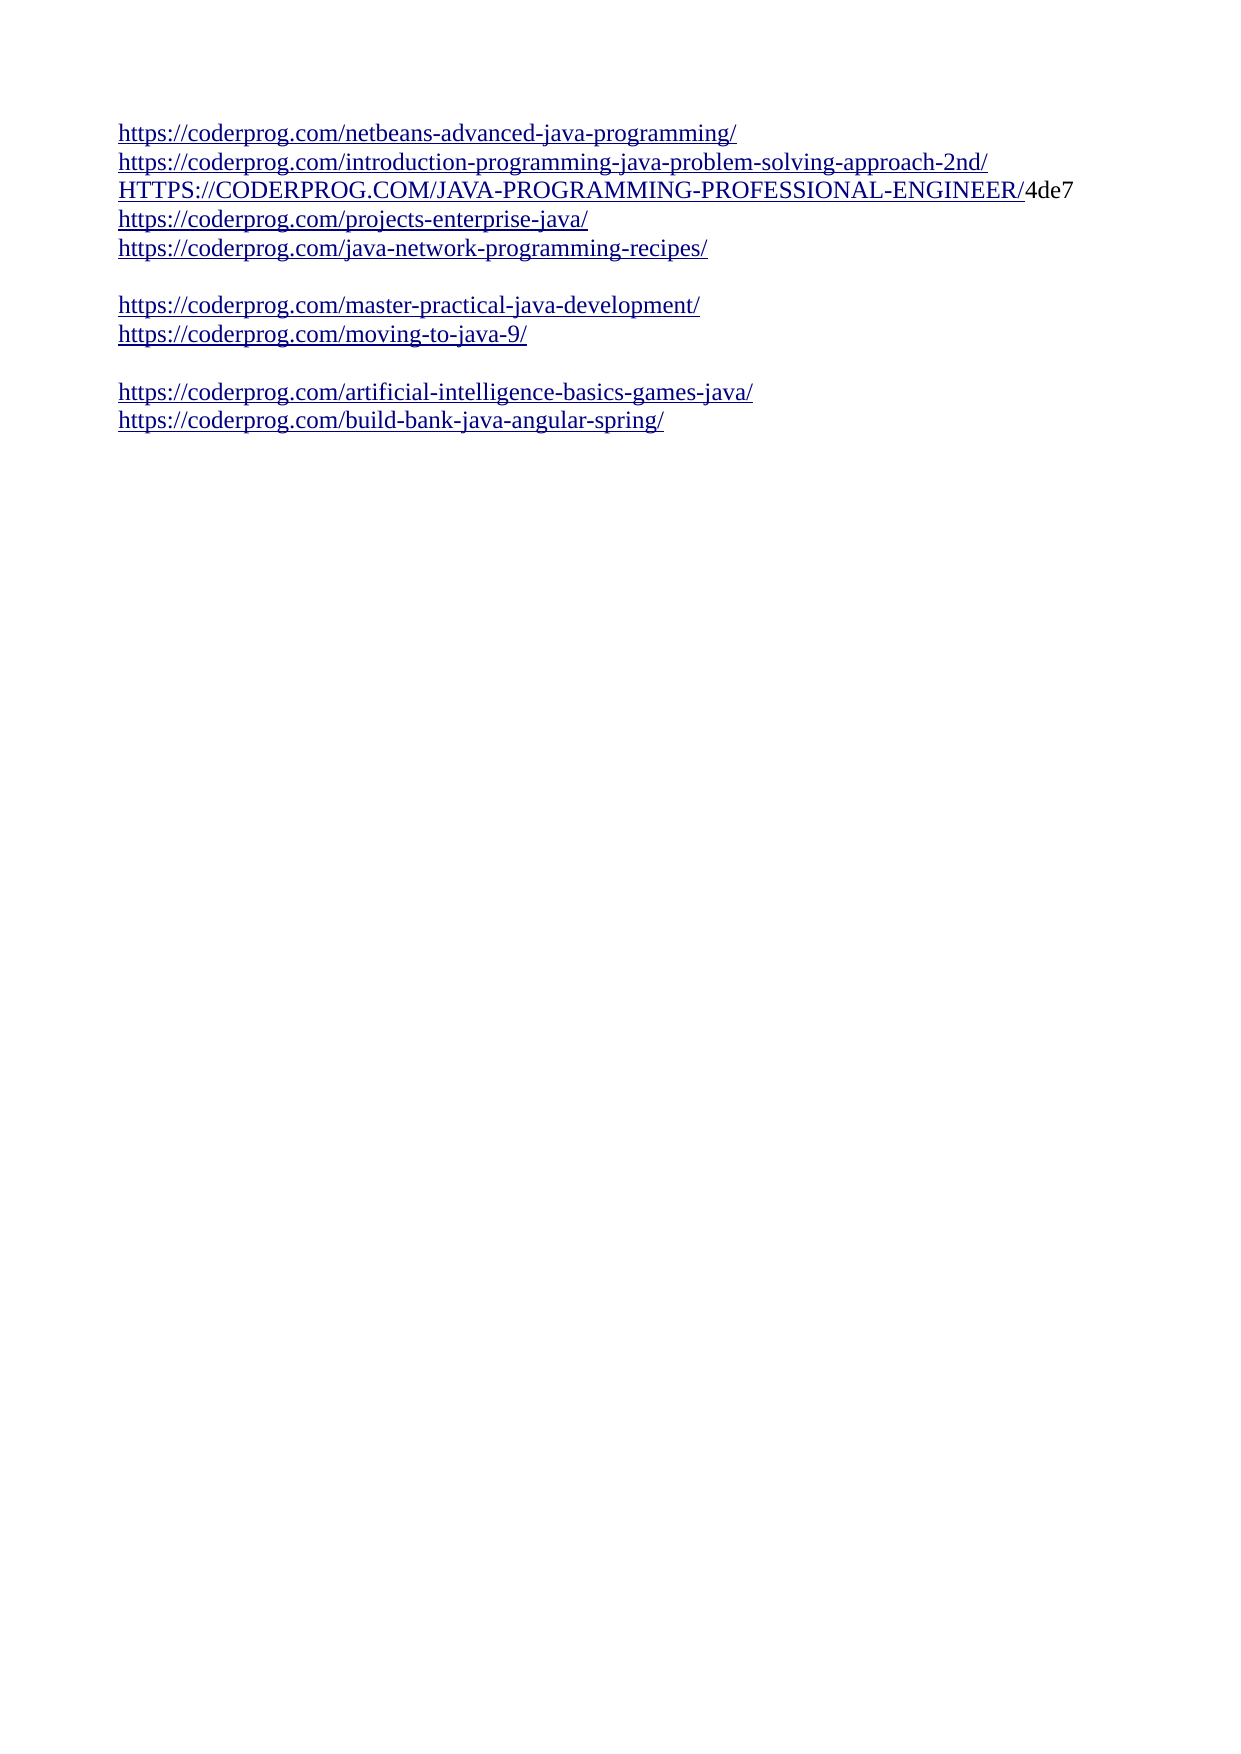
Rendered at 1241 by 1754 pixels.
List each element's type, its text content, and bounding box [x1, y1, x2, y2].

text https://coderprog.com/artificial-intelligence-basics-games-java/ [118, 377, 1122, 406]
text https://coderprog.com/master-practical-java-development/ [118, 291, 1122, 319]
text HTTPS://CODERPROG.COM/JAVA-PROGRAMMING-PROFESSIONAL-ENGINEER/4de7 [118, 176, 1122, 204]
text https://coderprog.com/moving-to-java-9/ [118, 319, 1122, 348]
text https://coderprog.com/projects-enterprise-java/ [118, 204, 1122, 233]
text https://coderprog.com/java-network-programming-recipes/ [118, 233, 1122, 262]
text https://coderprog.com/netbeans-advanced-java-programming/ [118, 118, 1122, 147]
text https://coderprog.com/introduction-programming-java-problem-solving-approach-2nd/ [118, 147, 1122, 176]
text https://coderprog.com/build-bank-java-angular-spring/ [118, 406, 1122, 434]
